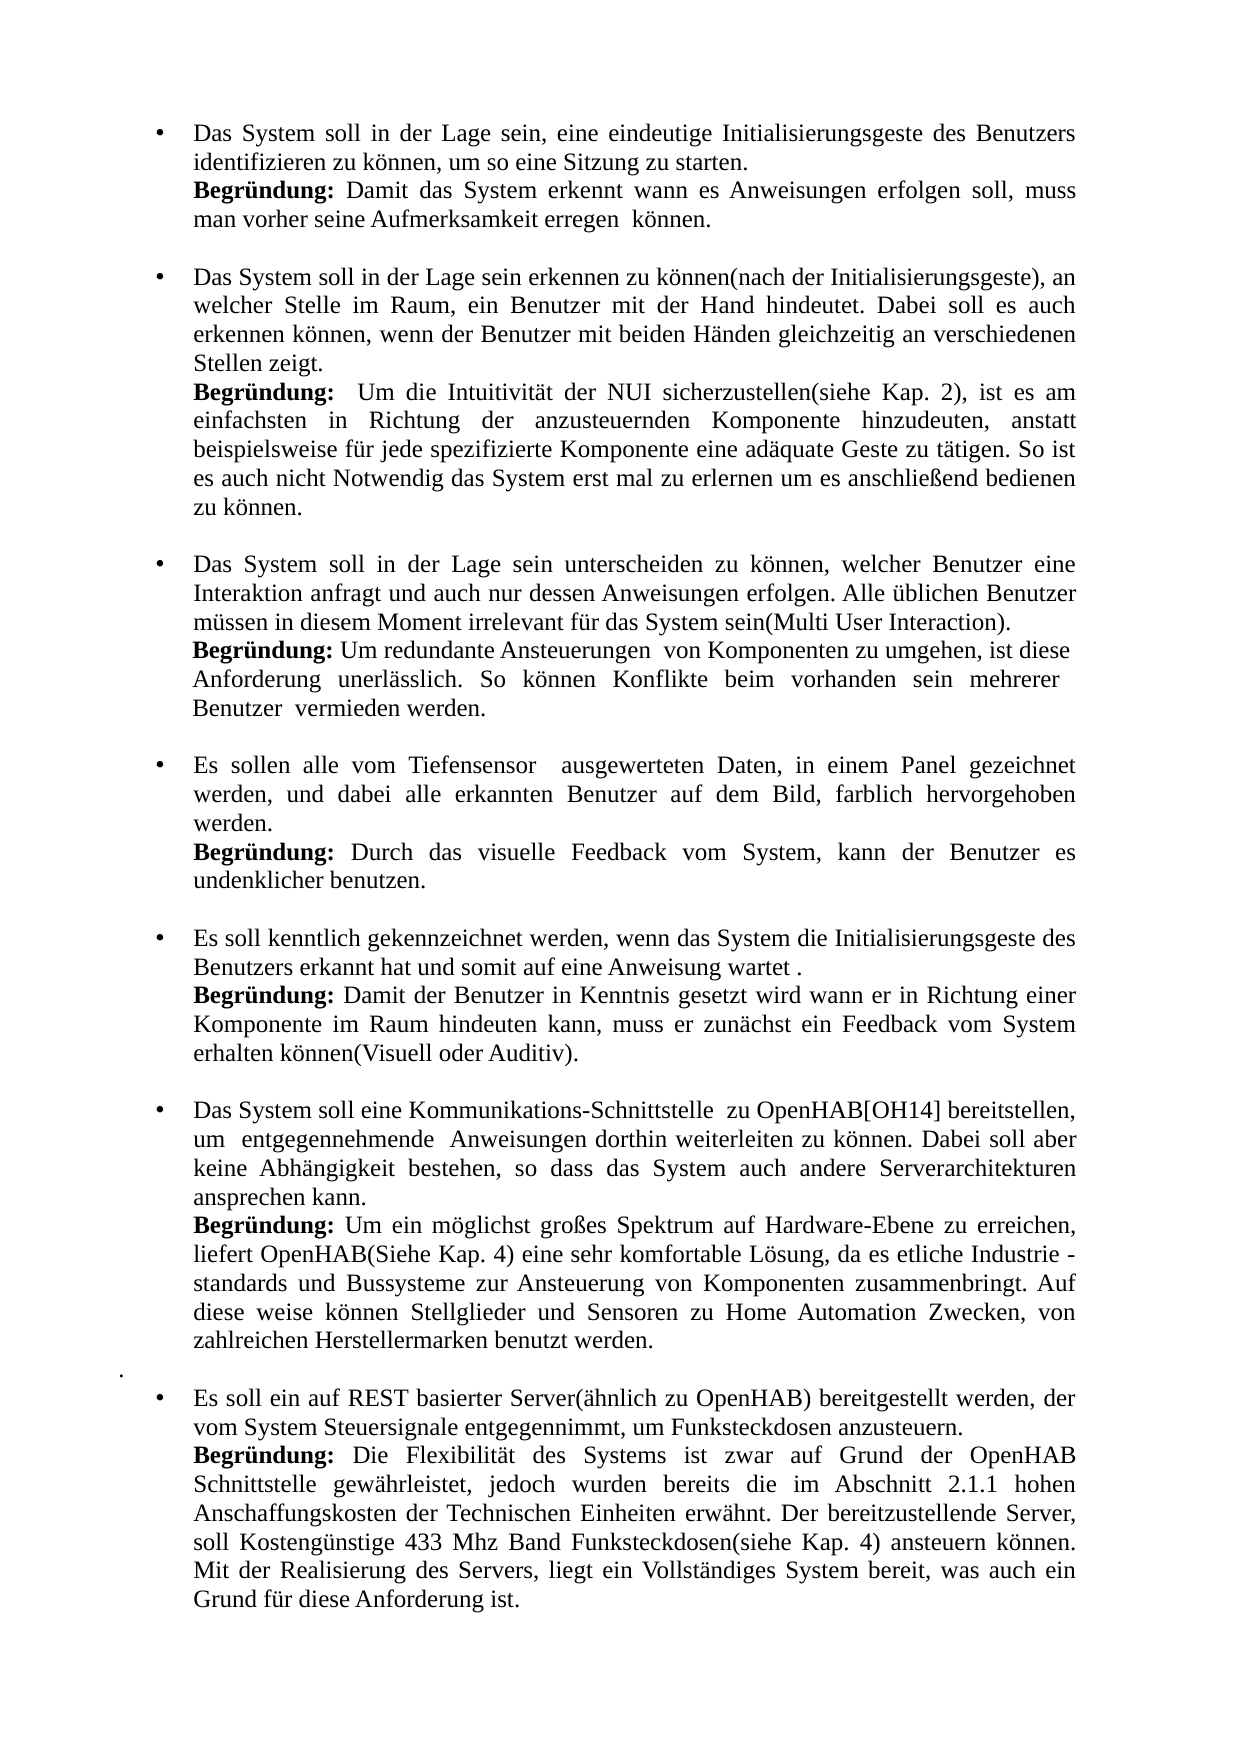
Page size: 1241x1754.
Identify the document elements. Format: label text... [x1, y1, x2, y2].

list Begründung: Um die Intuitivität der NUI sicherzustellen(siehe Kap. 2), ist es am einfachsten in Richtung der anzusteuernden Komponente hinzudeuten, anstatt beispielsweise für jede spezifizierte Komponente eine adäquate Geste zu tätigen. So ist es auch nicht Notwendig das System erst mal zu erlernen um es anschließend bedienen zu können. [156, 377, 1077, 521]
text . [118, 1354, 1033, 1383]
list Begründung: Damit das System erkennt wann es Anweisungen erfolgen soll, muss man vorher seine Aufmerksamkeit erregen können. [156, 176, 1077, 233]
list Es soll kenntlich gekennzeichnet werden, wenn das System die Initialisierungsgeste des Benutzers erkannt hat und somit auf eine Anweisung wartet . [156, 923, 1077, 981]
list Begründung: Um ein möglichst großes Spektrum auf Hardware-Ebene zu erreichen, liefert OpenHAB(Siehe Kap. 4) eine sehr komfortable Lösung, da es etliche Industrie -standards und Bussysteme zur Ansteuerung von Komponenten zusammenbringt. Auf diese weise können Stellglieder und Sensoren zu Home Automation Zwecken, von zahlreichen Herstellermarken benutzt werden. [156, 1211, 1077, 1354]
list Das System soll in der Lage sein erkennen zu können(nach der Initialisierungsgeste), an welcher Stelle im Raum, ein Benutzer mit der Hand hindeutet. Dabei soll es auch erkennen können, wenn der Benutzer mit beiden Händen gleichzeitig an verschiedenen Stellen zeigt. [156, 262, 1077, 377]
list Das System soll in der Lage sein, eine eindeutige Initialisierungsgeste des Benutzers identifizieren zu können, um so eine Sitzung zu starten. [156, 118, 1077, 176]
list Es sollen alle vom Tiefensensor ausgewerteten Daten, in einem Panel gezeichnet werden, und dabei alle erkannten Benutzer auf dem Bild, farblich hervorgehoben werden. [156, 751, 1077, 837]
list Begründung: Die Flexibilität des Systems ist zwar auf Grund der OpenHAB Schnittstelle gewährleistet, jedoch wurden bereits die im Abschnitt 2.1.1 hohen Anschaffungskosten der Technischen Einheiten erwähnt. Der bereitzustellende Server, soll Kostengünstige 433 Mhz Band Funksteckdosen(siehe Kap. 4) ansteuern können. Mit der Realisierung des Servers, liegt ein Vollständiges System bereit, was auch ein Grund für diese Anforderung ist. [156, 1441, 1077, 1613]
list Begründung: Damit der Benutzer in Kenntnis gesetzt wird wann er in Richtung einer Komponente im Raum hindeuten kann, muss er zunächst ein Feedback vom System erhalten können(Visuell oder Auditiv). [156, 981, 1077, 1067]
list Das System soll in der Lage sein unterscheiden zu können, welcher Benutzer eine Interaktion anfragt und auch nur dessen Anweisungen erfolgen. Alle üblichen Benutzer müssen in diesem Moment irrelevant für das System sein(Multi User Interaction). [156, 549, 1077, 636]
list Das System soll eine Kommunikations-Schnittstelle zu OpenHAB[OH14] bereitstellen, um entgegennehmende Anweisungen dorthin weiterleiten zu können. Dabei soll aber keine Abhängigkeit bestehen, so dass das System auch andere Serverarchitekturen ansprechen kann. [156, 1096, 1077, 1211]
list Es soll ein auf REST basierter Server(ähnlich zu OpenHAB) bereitgestellt werden, der vom System Steuersignale entgegennimmt, um Funksteckdosen anzusteuern. [156, 1383, 1077, 1441]
text Begründung: Um redundante Ansteuerungen von Komponenten zu umgehen, ist diese Anforderung unerlässlich. So können Konflikte beim vorhanden sein mehrerer Benutzer vermieden werden. [118, 636, 1077, 722]
list Begründung: Durch das visuelle Feedback vom System, kann der Benutzer es undenklicher benutzen. [156, 837, 1077, 894]
